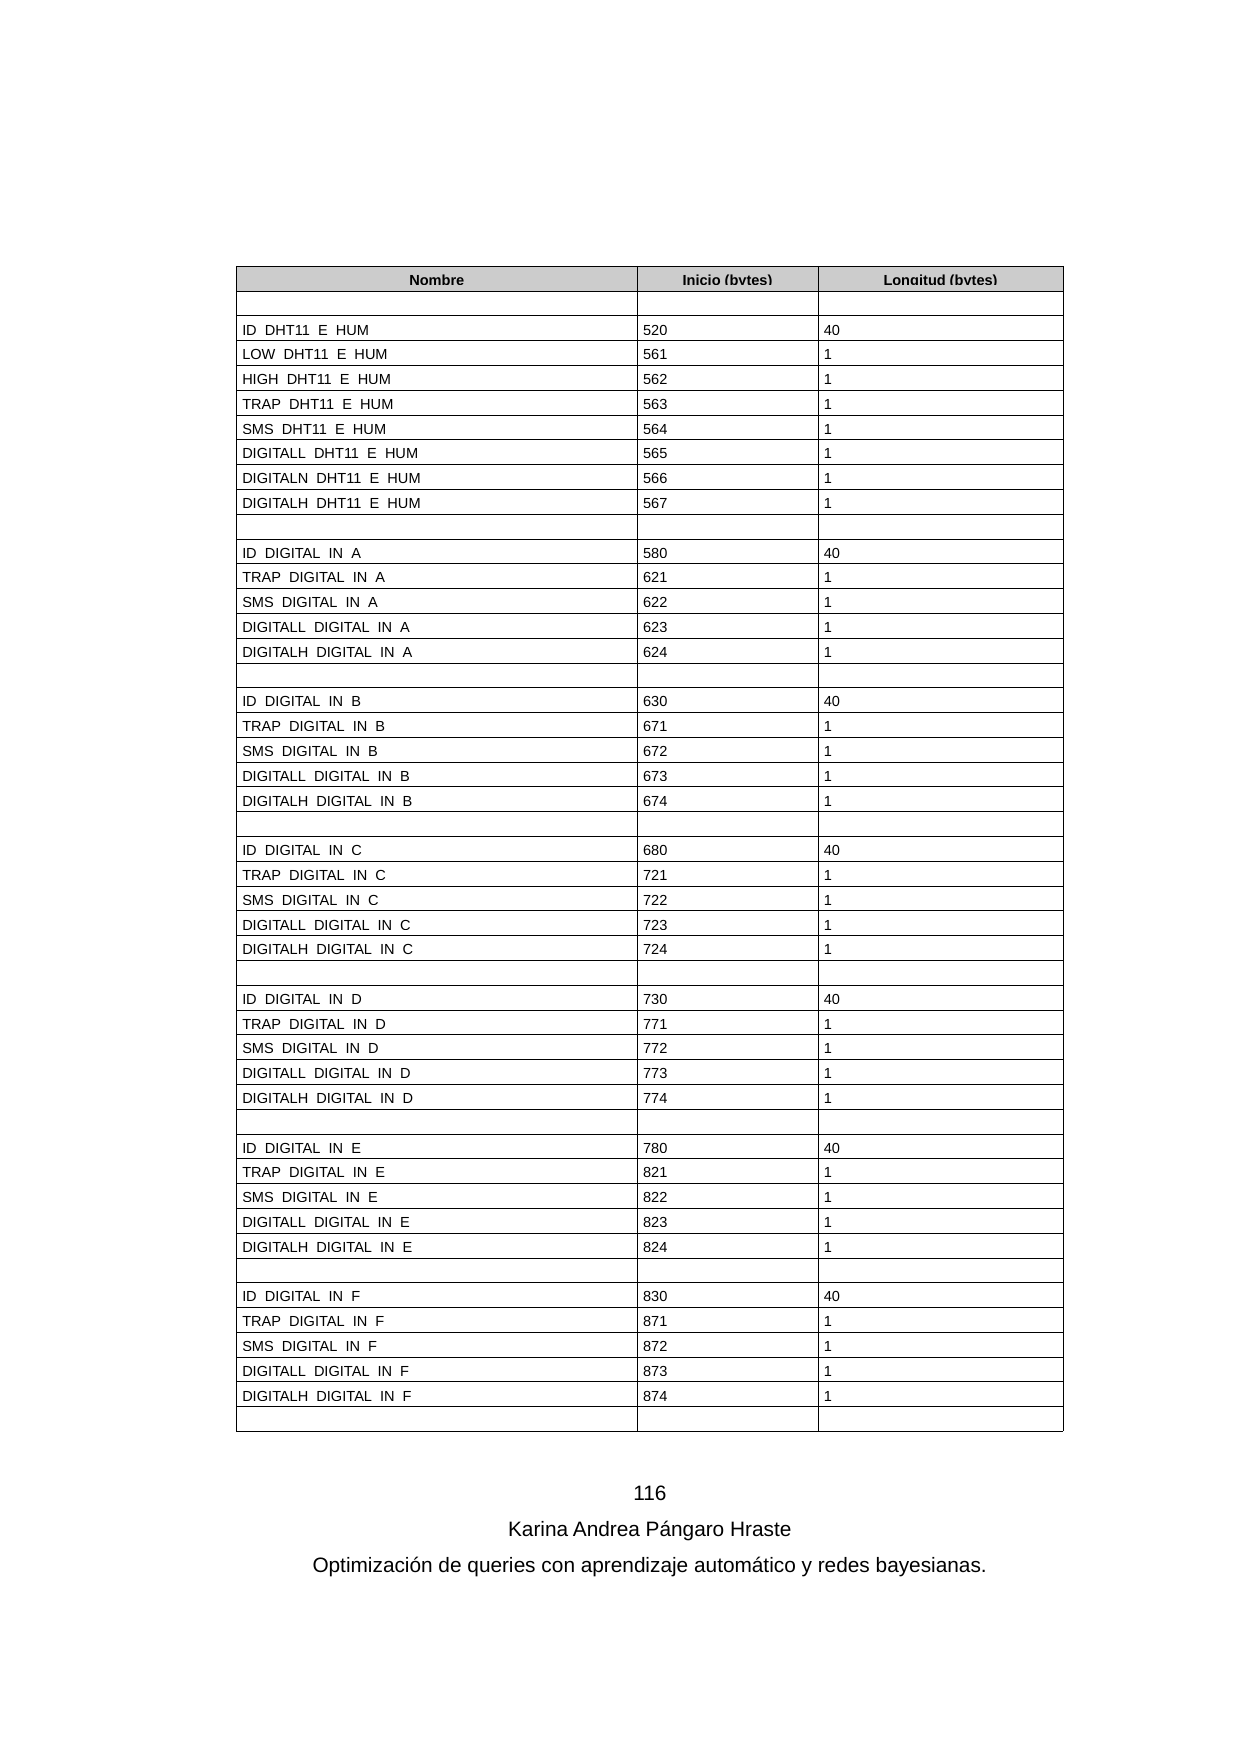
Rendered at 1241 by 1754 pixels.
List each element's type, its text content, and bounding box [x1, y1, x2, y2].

table_cell DIGITALN_DHT11_E_HUM [237, 465, 637, 489]
table_cell DIGITALL_DIGITAL_IN_F [237, 1358, 637, 1381]
table_cell 724 [638, 936, 818, 960]
table_cell 1 [819, 1308, 1063, 1332]
table_cell SMS_DIGITAL_IN_A [237, 589, 637, 613]
table_cell [237, 515, 637, 538]
table_cell [237, 961, 637, 985]
table_cell 722 [638, 887, 818, 910]
table_cell 561 [638, 341, 818, 365]
table_cell 874 [638, 1382, 818, 1406]
table_cell 721 [638, 862, 818, 886]
table_cell 1 [819, 1085, 1063, 1109]
table_cell 771 [638, 1011, 818, 1034]
table_cell 773 [638, 1060, 818, 1084]
table_cell 671 [638, 713, 818, 737]
table_cell 772 [638, 1035, 818, 1059]
table_cell 1 [819, 763, 1063, 786]
table_cell [237, 1259, 637, 1282]
table_cell DIGITALH_DIGITAL_IN_A [237, 639, 637, 662]
table_cell 780 [638, 1135, 818, 1158]
table_cell [638, 812, 818, 836]
table_cell 40 [819, 837, 1063, 861]
table_cell [819, 664, 1063, 687]
table_cell 40 [819, 1283, 1063, 1307]
table_cell [237, 292, 637, 315]
table_cell 40 [819, 316, 1063, 340]
table_cell 823 [638, 1209, 818, 1233]
table_cell 1 [819, 614, 1063, 638]
table_cell 1 [819, 564, 1063, 588]
table_cell LOW_DHT11_E_HUM [237, 341, 637, 365]
table_cell 1 [819, 1234, 1063, 1257]
table_cell [638, 515, 818, 538]
table_cell 1 [819, 366, 1063, 390]
table_cell ID_DIGITAL_IN_C [237, 837, 637, 861]
table_cell 1 [819, 1159, 1063, 1183]
table_cell 1 [819, 1333, 1063, 1357]
table_cell [819, 1259, 1063, 1282]
table_cell 1 [819, 589, 1063, 613]
table_cell DIGITALL_DIGITAL_IN_B [237, 763, 637, 786]
table_cell 730 [638, 986, 818, 1009]
table_cell 674 [638, 787, 818, 811]
table_cell 40 [819, 688, 1063, 712]
table_cell 1 [819, 1184, 1063, 1208]
table_cell 1 [819, 440, 1063, 464]
table_cell SMS_DIGITAL_IN_B [237, 738, 637, 762]
table_cell 1 [819, 887, 1063, 910]
table_cell [819, 515, 1063, 538]
table_cell 822 [638, 1184, 818, 1208]
table_cell DIGITALH_DIGITAL_IN_D [237, 1085, 637, 1109]
table_cell 622 [638, 589, 818, 613]
table_cell [638, 1407, 818, 1431]
table_cell 1 [819, 391, 1063, 414]
table_cell [819, 812, 1063, 836]
table_cell [819, 1110, 1063, 1133]
table_cell 824 [638, 1234, 818, 1257]
table_cell TRAP_DIGITAL_IN_D [237, 1011, 637, 1034]
table_cell 873 [638, 1358, 818, 1381]
table_cell [819, 1407, 1063, 1431]
table_cell [638, 1110, 818, 1133]
table_cell 1 [819, 911, 1063, 935]
table_cell ID_DIGITAL_IN_D [237, 986, 637, 1009]
table_cell TRAP_DHT11_E_HUM [237, 391, 637, 414]
table_cell [237, 664, 637, 687]
table_cell 1 [819, 341, 1063, 365]
table_cell SMS_DIGITAL_IN_F [237, 1333, 637, 1357]
table_cell 1 [819, 465, 1063, 489]
table_cell 562 [638, 366, 818, 390]
table_cell 1 [819, 936, 1063, 960]
table_cell SMS_DIGITAL_IN_C [237, 887, 637, 910]
table_cell TRAP_DIGITAL_IN_C [237, 862, 637, 886]
table_header Inicio (bytes) [638, 267, 818, 291]
table_cell 564 [638, 416, 818, 439]
table_cell 40 [819, 540, 1063, 563]
table_cell DIGITALL_DIGITAL_IN_D [237, 1060, 637, 1084]
table_cell SMS_DIGITAL_IN_D [237, 1035, 637, 1059]
table_cell DIGITALL_DIGITAL_IN_C [237, 911, 637, 935]
table_cell 673 [638, 763, 818, 786]
table_cell 1 [819, 862, 1063, 886]
table_cell TRAP_DIGITAL_IN_B [237, 713, 637, 737]
table_cell DIGITALH_DIGITAL_IN_E [237, 1234, 637, 1257]
table_cell 40 [819, 986, 1063, 1009]
table_cell DIGITALL_DIGITAL_IN_E [237, 1209, 637, 1233]
table_cell 630 [638, 688, 818, 712]
table_cell DIGITALL_DIGITAL_IN_A [237, 614, 637, 638]
table_cell [819, 961, 1063, 985]
table_cell 1 [819, 1011, 1063, 1034]
table_cell 1 [819, 738, 1063, 762]
table_cell [237, 812, 637, 836]
table_cell [638, 1259, 818, 1282]
table_cell [237, 1407, 637, 1431]
table_cell 1 [819, 713, 1063, 737]
table_header Longitud (bytes) [819, 267, 1063, 291]
table_cell 1 [819, 639, 1063, 662]
table_cell 723 [638, 911, 818, 935]
table_cell HIGH_DHT11_E_HUM [237, 366, 637, 390]
table_cell DIGITALH_DIGITAL_IN_F [237, 1382, 637, 1406]
table_cell [638, 664, 818, 687]
table_cell DIGITALH_DIGITAL_IN_B [237, 787, 637, 811]
table_cell 580 [638, 540, 818, 563]
table_cell TRAP_DIGITAL_IN_F [237, 1308, 637, 1332]
table_cell 563 [638, 391, 818, 414]
table_header Nombre [237, 267, 637, 291]
table_cell 1 [819, 1382, 1063, 1406]
table_cell 1 [819, 1209, 1063, 1233]
table_cell 821 [638, 1159, 818, 1183]
table_cell SMS_DIGITAL_IN_E [237, 1184, 637, 1208]
table_cell 774 [638, 1085, 818, 1109]
table_cell 623 [638, 614, 818, 638]
table_cell DIGITALL_DHT11_E_HUM [237, 440, 637, 464]
table_cell 520 [638, 316, 818, 340]
table_cell ID_DIGITAL_IN_E [237, 1135, 637, 1158]
table_cell 566 [638, 465, 818, 489]
table_cell 567 [638, 490, 818, 514]
table_cell 680 [638, 837, 818, 861]
table_cell TRAP_DIGITAL_IN_E [237, 1159, 637, 1183]
table_cell 1 [819, 1035, 1063, 1059]
table_cell 872 [638, 1333, 818, 1357]
table_cell [638, 292, 818, 315]
table_cell 621 [638, 564, 818, 588]
table_cell ID_DHT11_E_HUM [237, 316, 637, 340]
table_cell 1 [819, 787, 1063, 811]
table_cell 40 [819, 1135, 1063, 1158]
table_cell DIGITALH_DIGITAL_IN_C [237, 936, 637, 960]
table_cell [237, 1110, 637, 1133]
table_cell 1 [819, 490, 1063, 514]
table_cell 1 [819, 416, 1063, 439]
table_cell 871 [638, 1308, 818, 1332]
table_cell ID_DIGITAL_IN_A [237, 540, 637, 563]
table_cell SMS_DHT11_E_HUM [237, 416, 637, 439]
table_cell [819, 292, 1063, 315]
table_cell ID_DIGITAL_IN_F [237, 1283, 637, 1307]
table_cell DIGITALH_DHT11_E_HUM [237, 490, 637, 514]
table_cell 565 [638, 440, 818, 464]
table_cell ID_DIGITAL_IN_B [237, 688, 637, 712]
table_cell [638, 961, 818, 985]
table_cell 672 [638, 738, 818, 762]
table_cell 830 [638, 1283, 818, 1307]
table_cell 624 [638, 639, 818, 662]
table_cell 1 [819, 1060, 1063, 1084]
table_cell 1 [819, 1358, 1063, 1381]
table_cell TRAP_DIGITAL_IN_A [237, 564, 637, 588]
